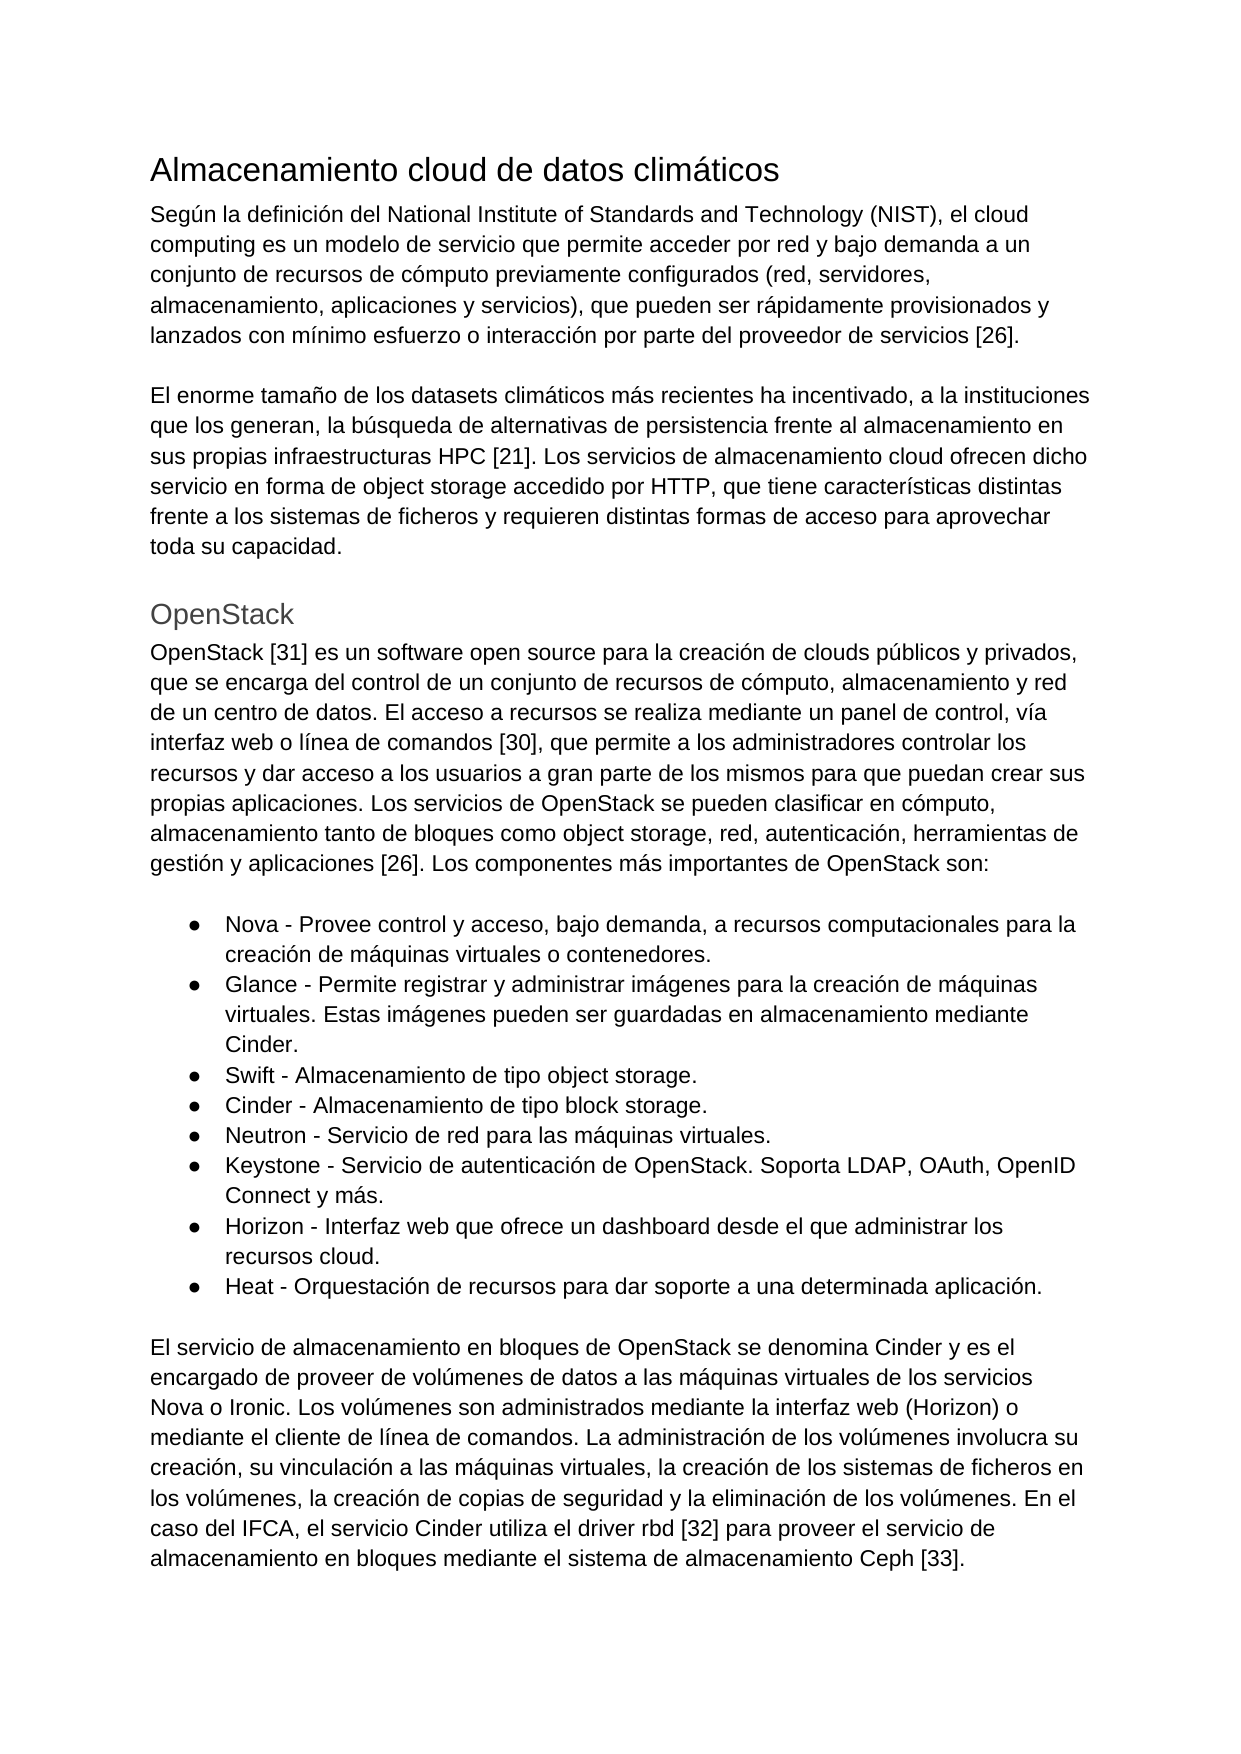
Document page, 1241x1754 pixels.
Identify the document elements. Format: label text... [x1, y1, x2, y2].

subtitle Almacenamiento cloud de datos climáticos [150, 150, 1090, 188]
list Horizon - Interfaz web que ofrece un dashboard desde el que administrar los recursos cloud. [187, 1213, 1090, 1269]
text Según la definición del National Institute of Standards and Technology (NIST), el cloud computing es un modelo de servicio que permite acceder por red y bajo demanda a un conjunto de recursos de cómputo previamente configurados (red, servidores, almacenamiento, aplicaciones y servicios), que pueden ser rápidamente provisionados y lanzados con mínimo esfuerzo o interacción por parte del proveedor de servicios [26]. [150, 201, 1090, 348]
list Glance - Permite registrar y administrar imágenes para la creación de máquinas virtuales. Estas imágenes pueden ser guardadas en almacenamiento mediante Cinder. [187, 971, 1090, 1058]
text El servicio de almacenamiento en bloques de OpenStack se denomina Cinder y es el encargado de proveer de volúmenes de datos a las máquinas virtuales de los servicios Nova o Ironic. Los volúmenes son administrados mediante la interfaz web (Horizon) o mediante el cliente de línea de comandos. La administración de los volúmenes involucra su creación, su vinculación a las máquinas virtuales, la creación de los sistemas de ficheros en los volúmenes, la creación de copias de seguridad y la eliminación de los volúmenes. En el caso del IFCA, el servicio Cinder utiliza el driver rbd [32] para proveer el servicio de almacenamiento en bloques mediante el sistema de almacenamiento Ceph [33]. [150, 1333, 1090, 1571]
list Neutron - Servicio de red para las máquinas virtuales. [187, 1122, 1090, 1148]
list Swift - Almacenamiento de tipo object storage. [187, 1062, 1090, 1088]
subtitle OpenStack [150, 597, 1090, 630]
list Heat - Orquestación de recursos para dar soporte a una determinada aplicación. [187, 1273, 1090, 1299]
list Cinder - Almacenamiento de tipo block storage. [187, 1092, 1090, 1118]
list Nova - Provee control y acceso, bajo demanda, a recursos computacionales para la creación de máquinas virtuales o contenedores. [187, 911, 1090, 967]
text El enorme tamaño de los datasets climáticos más recientes ha incentivado, a la instituciones que los generan, la búsqueda de alternativas de persistencia frente al almacenamiento en sus propias infraestructuras HPC [21]. Los servicios de almacenamiento cloud ofrecen dicho servicio en forma de object storage accedido por HTTP, que tiene características distintas frente a los sistemas de ficheros y requieren distintas formas de acceso para aprovechar toda su capacidad. [150, 382, 1090, 559]
text OpenStack [31] es un software open source para la creación de clouds públicos y privados, que se encarga del control de un conjunto de recursos de cómputo, almacenamiento y red de un centro de datos. El acceso a recursos se realiza mediante un panel de control, vía interfaz web o línea de comandos [30], que permite a los administradores controlar los recursos y dar acceso a los usuarios a gran parte de los mismos para que puedan crear sus propias aplicaciones. Los servicios de OpenStack se pueden clasificar en cómputo, almacenamiento tanto de bloques como object storage, red, autenticación, herramientas de gestión y aplicaciones [26]. Los componentes más importantes de OpenStack son: [150, 639, 1090, 876]
list Keystone - Servicio de autenticación de OpenStack. Soporta LDAP, OAuth, OpenID Connect y más. [187, 1152, 1090, 1209]
